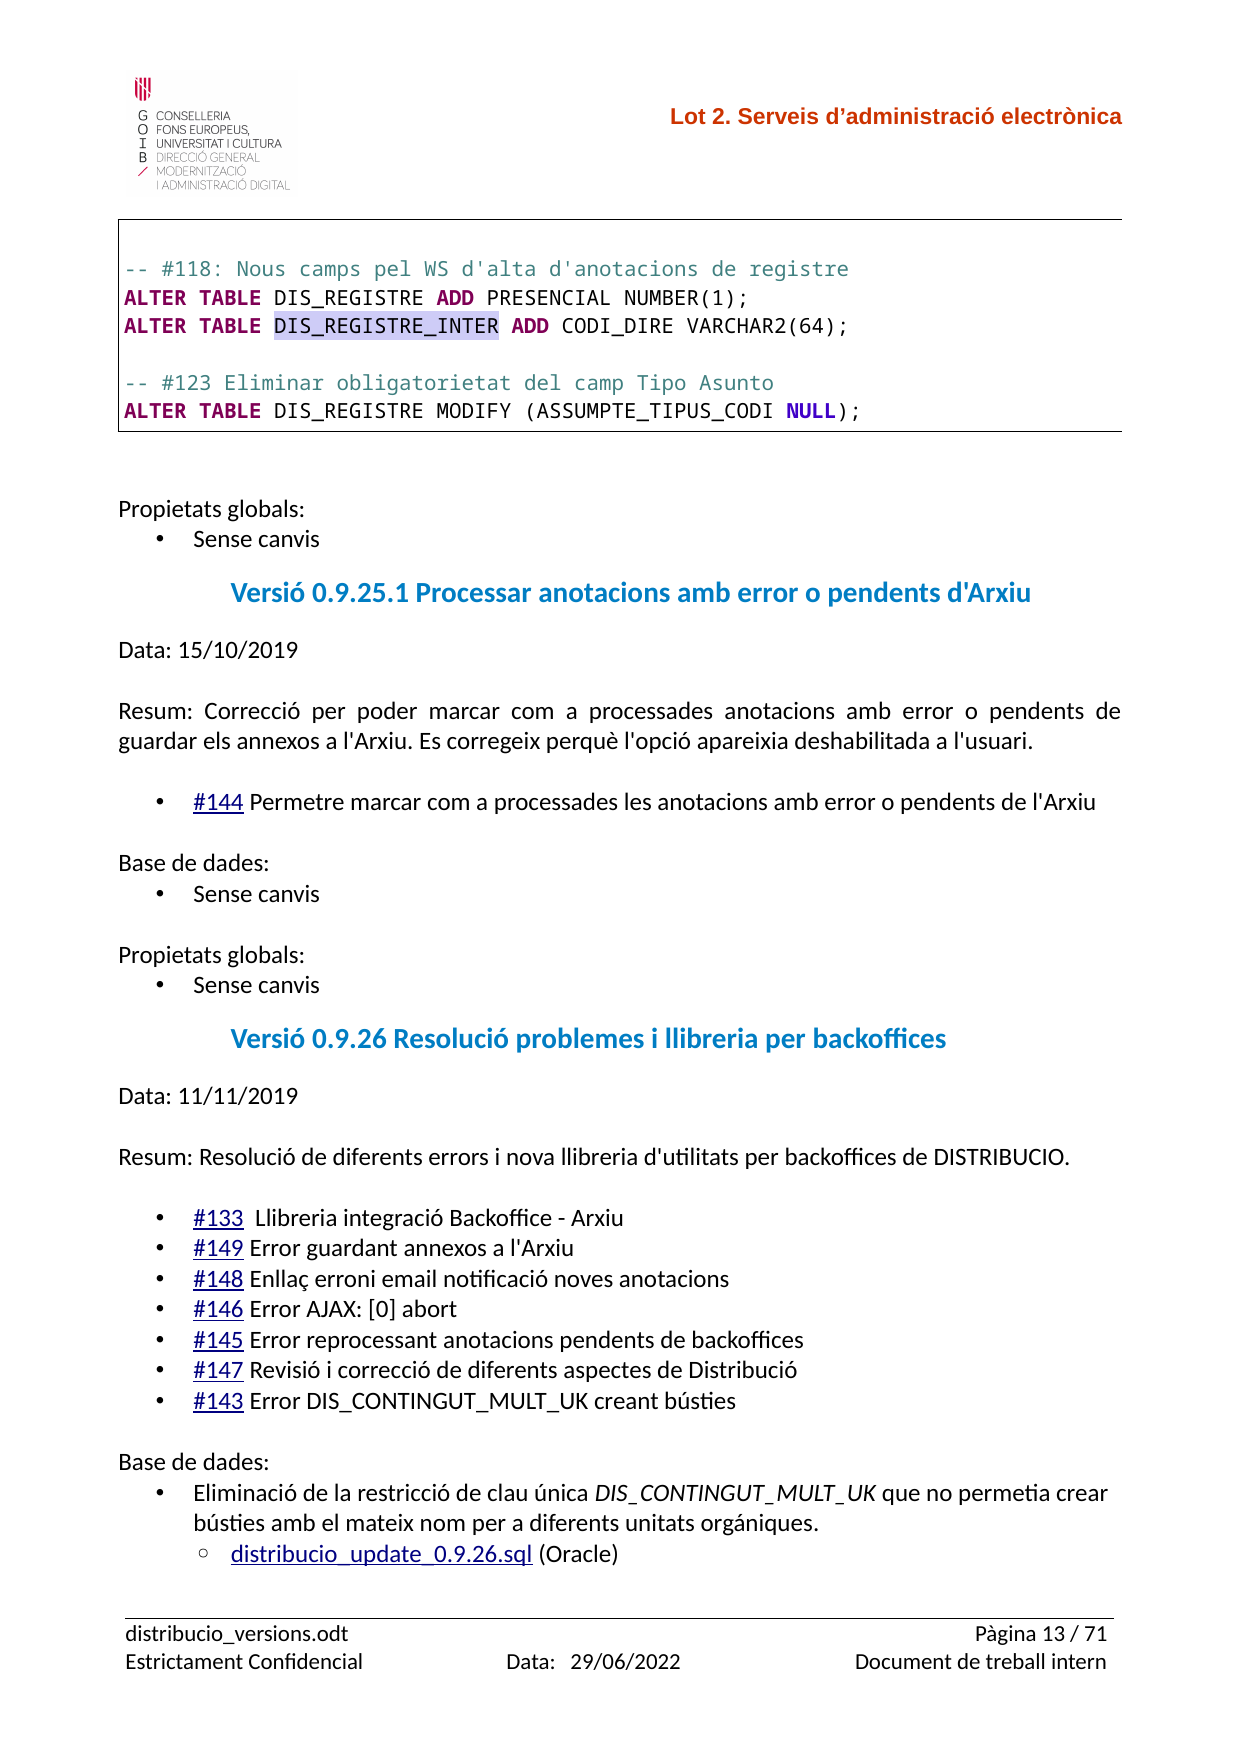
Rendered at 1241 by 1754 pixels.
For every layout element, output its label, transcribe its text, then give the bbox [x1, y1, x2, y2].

list #146 Error AJAX: [0] abort [156, 1293, 1122, 1324]
text Data: 15/10/2019 [118, 634, 1122, 664]
table_header -- #118: Nous camps pel WS d'alta d'anotacions de registre ALTER TABLE DIS_REGISTRE ADD PRESENCIAL NUMBER(1); ALTER TABLE DIS_REGISTRE_INTER ADD CODI_DIRE VARCHAR2(64); -- #123 Eliminar obligatorietat del camp Tipo Asunto ALTER TABLE DIS_REGISTRE MODIFY (ASSUMPTE_TIPUS_CODI NULL); [119, 220, 1122, 431]
list Sense canvis [156, 878, 1122, 908]
text Resum: Correcció per poder marcar com a processades anotacions amb error o pendents de guardar els annexos a l'Arxiu. Es corregeix perquè l'opció apareixia deshabilitada a l'usuari. [118, 695, 1122, 756]
subtitle Versió 0.9.26 Resolució problemes i llibreria per backoffices [153, 1021, 1122, 1056]
text Base de dades: [118, 847, 1122, 878]
subtitle Versió 0.9.25.1 Processar anotacions amb error o pendents d'Arxiu [153, 574, 1122, 610]
list Sense canvis [156, 969, 1122, 1000]
list #147 Revisió i correcció de diferents aspectes de Distribució [156, 1354, 1122, 1385]
picture [126, 70, 299, 197]
list #133 Llibreria integració Backoffice - Arxiu [156, 1202, 1122, 1232]
list #148 Enllaç erroni email notificació noves anotacions [156, 1263, 1122, 1293]
list Sense canvis [156, 523, 1122, 554]
list distribucio_update_0.9.26.sql (Oracle) [193, 1538, 1122, 1568]
text Data: 11/11/2019 [118, 1080, 1122, 1110]
list #143 Error DIS_CONTINGUT_MULT_UK creant bústies [156, 1385, 1122, 1416]
list Eliminació de la restricció de clau única DIS_CONTINGUT_MULT_UK que no permetia crear bústies amb el mateix nom per a diferents unitats orgániques. [156, 1477, 1122, 1538]
text Base de dades: [118, 1446, 1122, 1477]
list #149 Error guardant annexos a l'Arxiu [156, 1232, 1122, 1263]
text Propietats globals: [118, 939, 1122, 969]
list #144 Permetre marcar com a processades les anotacions amb error o pendents de l'Arxiu [156, 786, 1122, 817]
text Propietats globals: [118, 493, 1122, 523]
text Resum: Resolució de diferents errors i nova llibreria d'utilitats per backoffices de DISTRIBUCIO. [118, 1141, 1122, 1171]
list #145 Error reprocessant anotacions pendents de backoffices [156, 1324, 1122, 1354]
